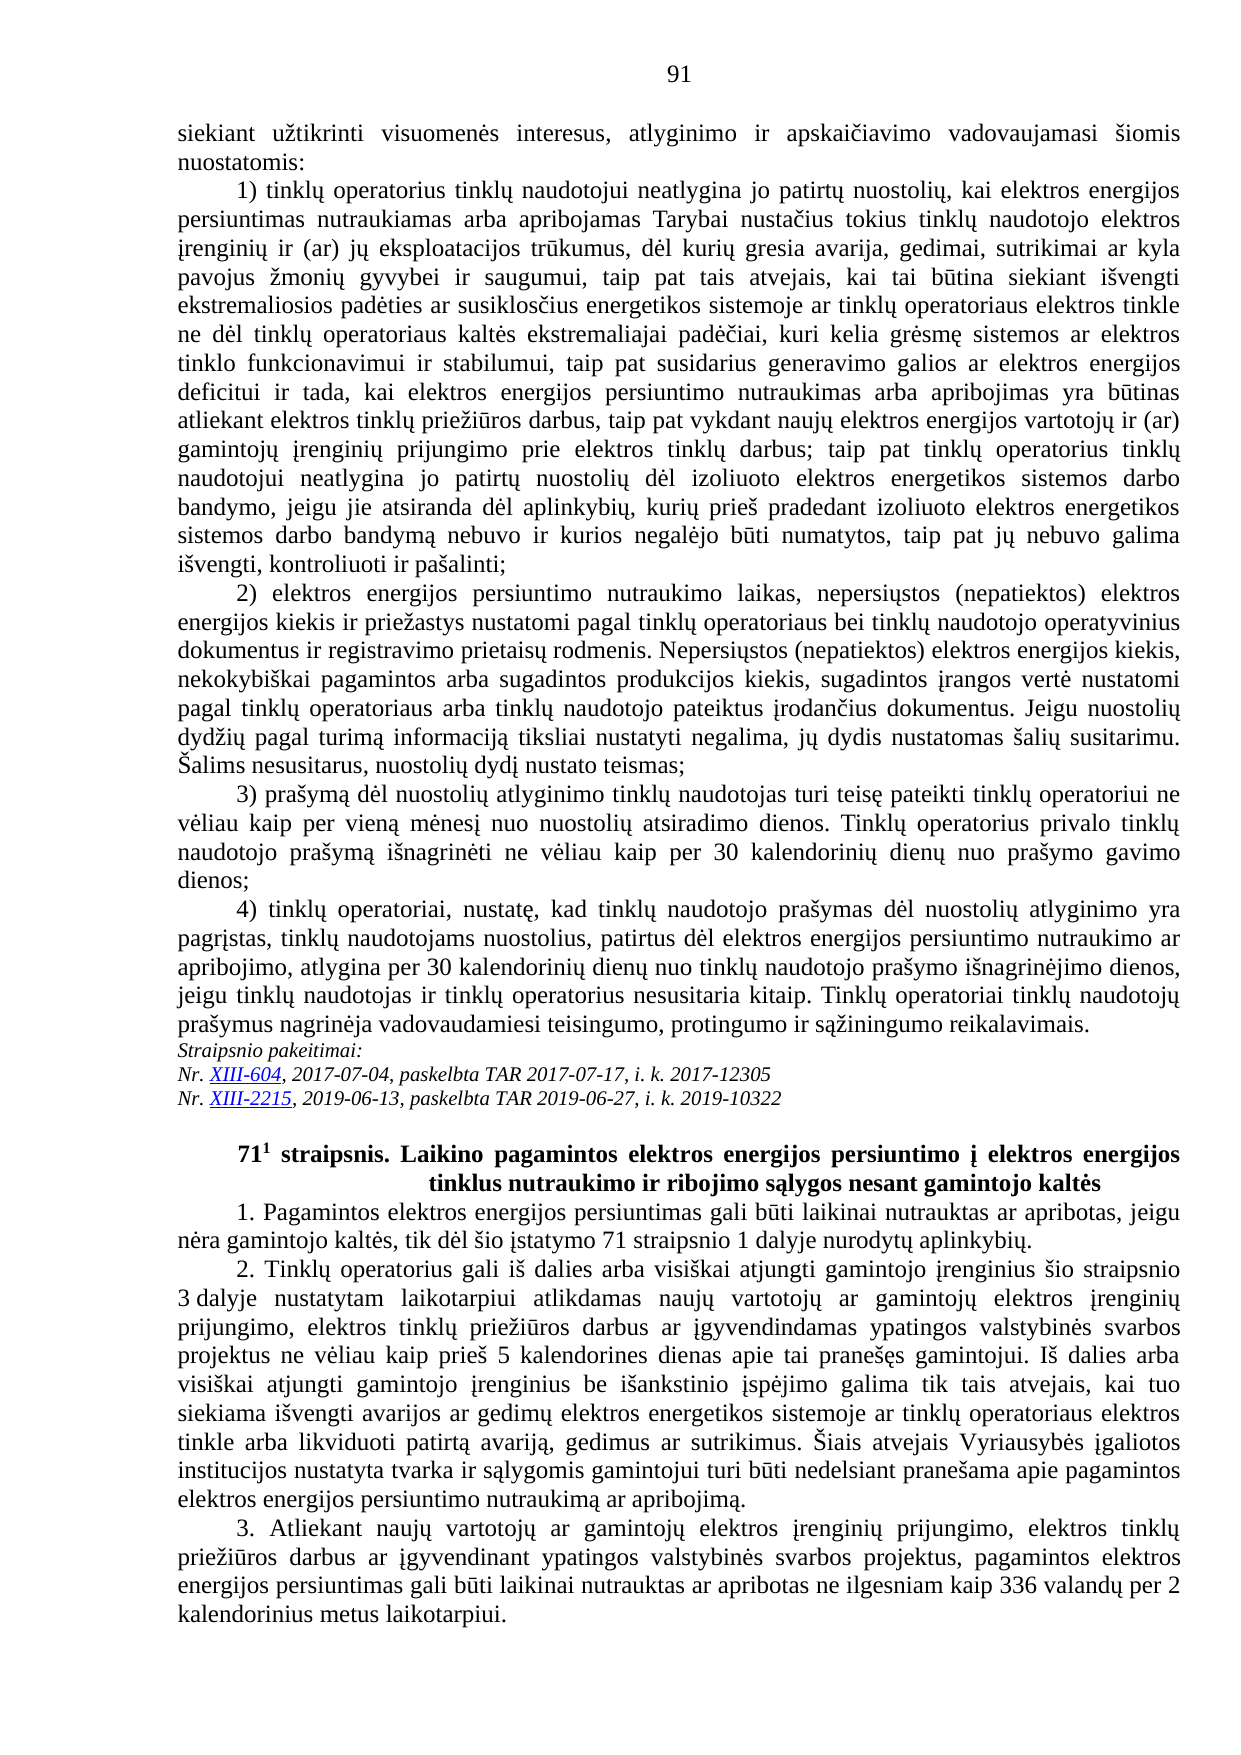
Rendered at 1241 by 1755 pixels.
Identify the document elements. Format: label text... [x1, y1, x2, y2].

text Nr. XIII-2215, 2019-06-13, paskelbta TAR 2019-06-27, i. k. 2019-10322 [177, 1086, 1181, 1110]
text siekiant užtikrinti visuomenės interesus, atlyginimo ir apskaičiavimo vadovaujamasi šiomis nuostatomis: [177, 118, 1181, 176]
text 3. Atliekant naujų vartotojų ar gamintojų elektros įrenginių prijungimo, elektros tinklų priežiūros darbus ar įgyvendinant ypatingos valstybinės svarbos projektus, pagamintos elektros energijos persiuntimas gali būti laikinai nutrauktas ar apribotas ne ilgesniam kaip 336 valandų per 2 kalendorinius metus laikotarpiui. [177, 1513, 1181, 1628]
text 711 straipsnis. Laikino pagamintos elektros energijos persiuntimo į elektros energijos tinklus nutraukimo ir ribojimo sąlygos nesant gamintojo kaltės [237, 1139, 1181, 1197]
text Nr. XIII-604, 2017-07-04, paskelbta TAR 2017-07-17, i. k. 2017-12305 [177, 1062, 1181, 1086]
text 2) elektros energijos persiuntimo nutraukimo laikas, nepersiųstos (nepatiektos) elektros energijos kiekis ir priežastys nustatomi pagal tinklų operatoriaus bei tinklų naudotojo operatyvinius dokumentus ir registravimo prietaisų rodmenis. Nepersiųstos (nepatiektos) elektros energijos kiekis, nekokybiškai pagamintos arba sugadintos produkcijos kiekis, sugadintos įrangos vertė nustatomi pagal tinklų operatoriaus arba tinklų naudotojo pateiktus įrodančius dokumentus. Jeigu nuostolių dydžių pagal turimą informaciją tiksliai nustatyti negalima, jų dydis nustatomas šalių susitarimu. Šalims nesusitarus, nuostolių dydį nustato teismas; [177, 578, 1181, 779]
text 3) prašymą dėl nuostolių atlyginimo tinklų naudotojas turi teisę pateikti tinklų operatoriui ne vėliau kaip per vieną mėnesį nuo nuostolių atsiradimo dienos. Tinklų operatorius privalo tinklų naudotojo prašymą išnagrinėti ne vėliau kaip per 30 kalendorinių dienų nuo prašymo gavimo dienos; [177, 779, 1181, 894]
text 1) tinklų operatorius tinklų naudotojui neatlygina jo patirtų nuostolių, kai elektros energijos persiuntimas nutraukiamas arba apribojamas Tarybai nustačius tokius tinklų naudotojo elektros įrenginių ir (ar) jų eksploatacijos trūkumus, dėl kurių gresia avarija, gedimai, sutrikimai ar kyla pavojus žmonių gyvybei ir saugumui, taip pat tais atvejais, kai tai būtina siekiant išvengti ekstremaliosios padėties ar susiklosčius energetikos sistemoje ar tinklų operatoriaus elektros tinkle ne dėl tinklų operatoriaus kaltės ekstremaliajai padėčiai, kuri kelia grėsmę sistemos ar elektros tinklo funkcionavimui ir stabilumui, taip pat susidarius generavimo galios ar elektros energijos deficitui ir tada, kai elektros energijos persiuntimo nutraukimas arba apribojimas yra būtinas atliekant elektros tinklų priežiūros darbus, taip pat vykdant naujų elektros energijos vartotojų ir (ar) gamintojų įrenginių prijungimo prie elektros tinklų darbus; taip pat tinklų operatorius tinklų naudotojui neatlygina jo patirtų nuostolių dėl izoliuoto elektros energetikos sistemos darbo bandymo, jeigu jie atsiranda dėl aplinkybių, kurių prieš pradedant izoliuoto elektros energetikos sistemos darbo bandymą nebuvo ir kurios negalėjo būti numatytos, taip pat jų nebuvo galima išvengti, kontroliuoti ir pašalinti; [177, 176, 1181, 578]
text 1. Pagamintos elektros energijos persiuntimas gali būti laikinai nutrauktas ar apribotas, jeigu nėra gamintojo kaltės, tik dėl šio įstatymo 71 straipsnio 1 dalyje nurodytų aplinkybių. [177, 1197, 1181, 1254]
text 2. Tinklų operatorius gali iš dalies arba visiškai atjungti gamintojo įrenginius šio straipsnio 3 dalyje nustatytam laikotarpiui atlikdamas naujų vartotojų ar gamintojų elektros įrenginių prijungimo, elektros tinklų priežiūros darbus ar įgyvendindamas ypatingos valstybinės svarbos projektus ne vėliau kaip prieš 5 kalendorines dienas apie tai pranešęs gamintojui. Iš dalies arba visiškai atjungti gamintojo įrenginius be išankstinio įspėjimo galima tik tais atvejais, kai tuo siekiama išvengti avarijos ar gedimų elektros energetikos sistemoje ar tinklų operatoriaus elektros tinkle arba likviduoti patirtą avariją, gedimus ar sutrikimus. Šiais atvejais Vyriausybės įgaliotos institucijos nustatyta tvarka ir sąlygomis gamintojui turi būti nedelsiant pranešama apie pagamintos elektros energijos persiuntimo nutraukimą ar apribojimą. [177, 1254, 1181, 1513]
text Straipsnio pakeitimai: [177, 1038, 1181, 1062]
text 4) tinklų operatoriai, nustatę, kad tinklų naudotojo prašymas dėl nuostolių atlyginimo yra pagrįstas, tinklų naudotojams nuostolius, patirtus dėl elektros energijos persiuntimo nutraukimo ar apribojimo, atlygina per 30 kalendorinių dienų nuo tinklų naudotojo prašymo išnagrinėjimo dienos, jeigu tinklų naudotojas ir tinklų operatorius nesusitaria kitaip. Tinklų operatoriai tinklų naudotojų prašymus nagrinėja vadovaudamiesi teisingumo, protingumo ir sąžiningumo reikalavimais. [177, 894, 1181, 1038]
